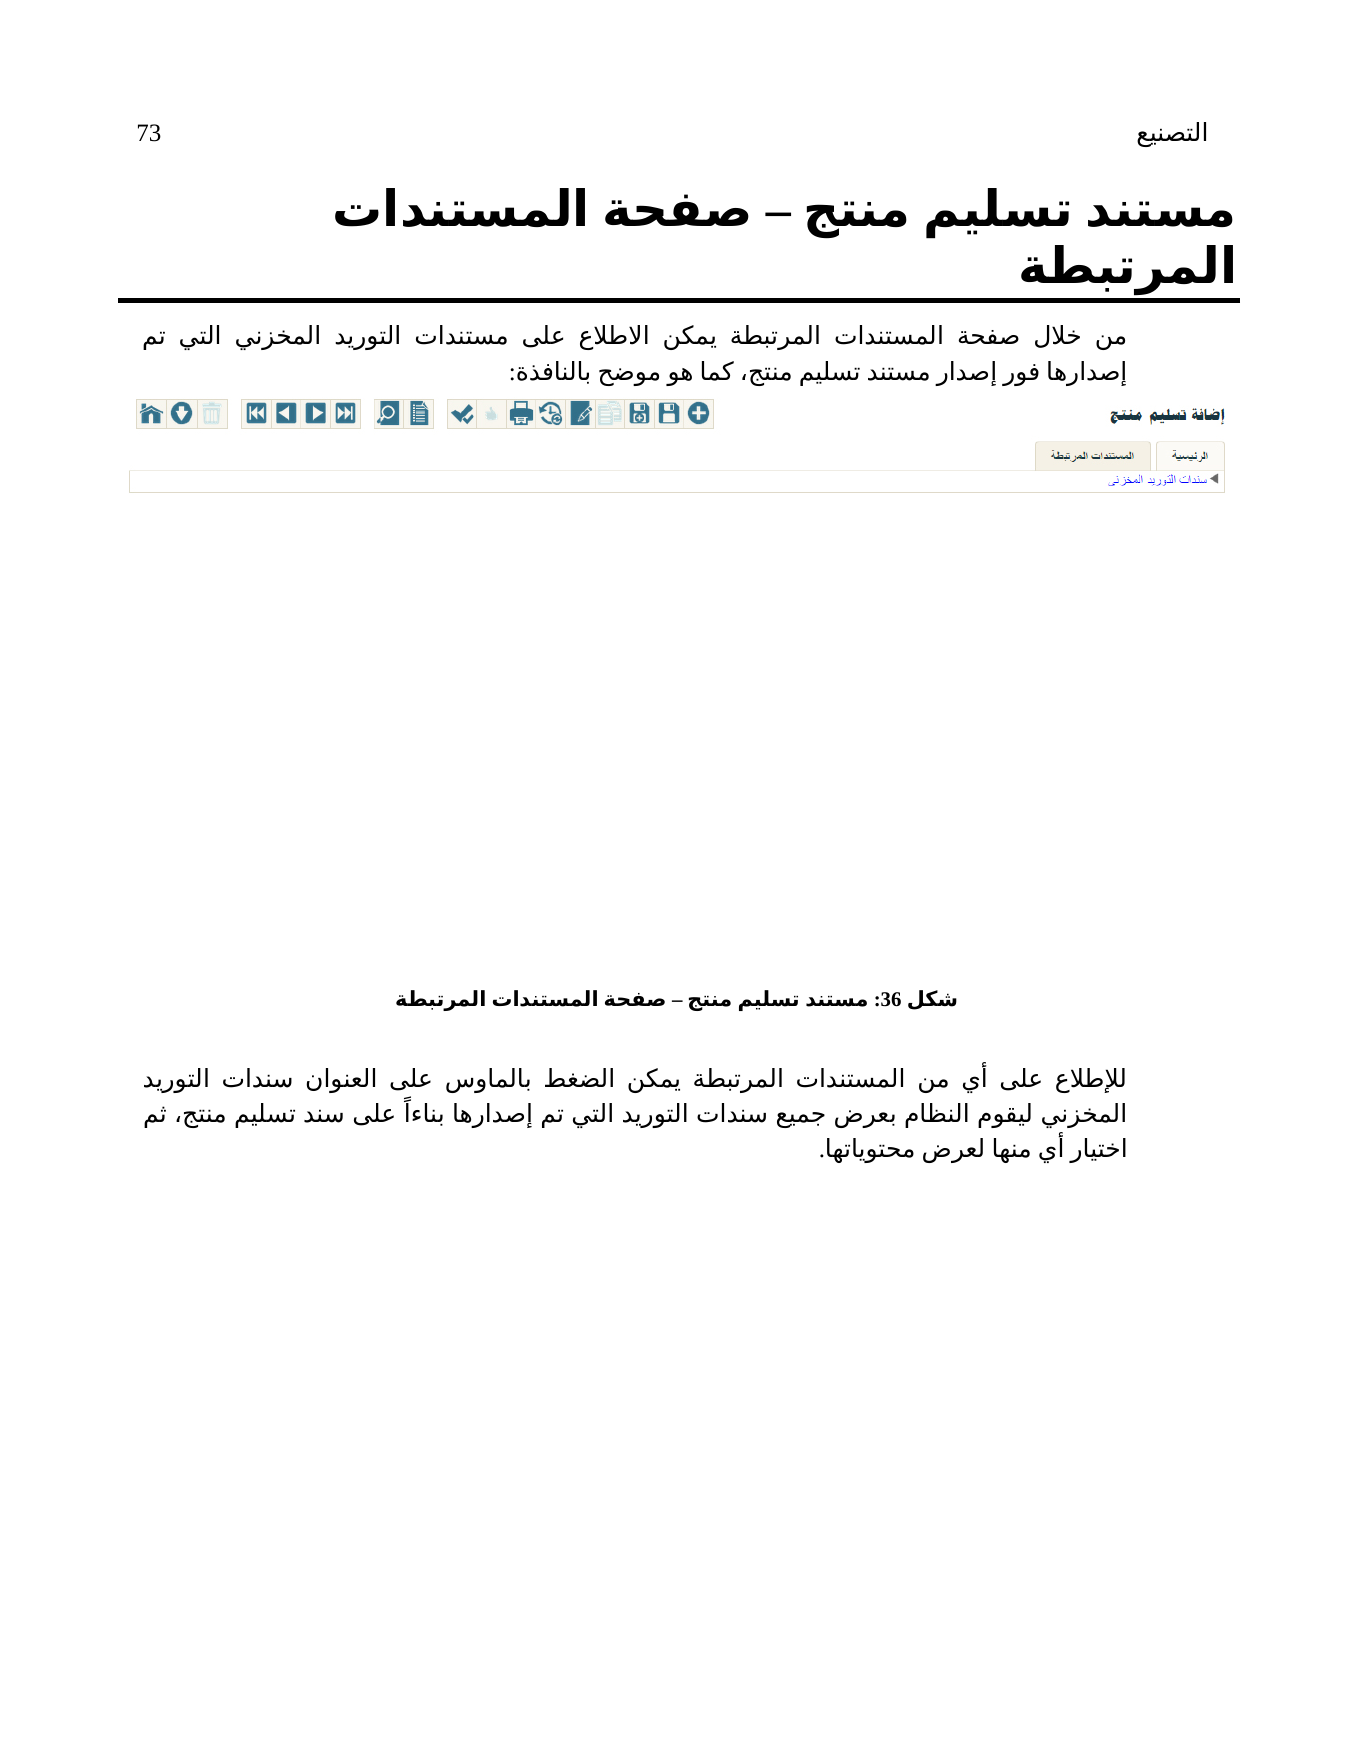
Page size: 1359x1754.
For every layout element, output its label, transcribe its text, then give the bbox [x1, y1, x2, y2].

text للإطلاع على أي من المستندات المرتبطة يمكن الضغط بالماوس على العنوان سندات التوريد المخزني ليقوم النظام بعرض جميع سندات التوريد التي تم إصدارها بناءاً على سند تسليم منتج، ثم اختيار أي منها لعرض محتوياتها. [142, 1057, 1128, 1163]
text مستند تسليم منتج – صفحة المستندات المرتبطة [118, 177, 1240, 298]
text شكل 36: مستند تسليم منتج – صفحة المستندات المرتبطة [122, 987, 1231, 1011]
picture [128, 397, 1225, 987]
text من خلال صفحة المستندات المرتبطة يمكن الاطلاع على مستندات التوريد المخزني التي تم إصدارها فور إصدار مستند تسليم منتج، كما هو موضح بالنافذة: [142, 315, 1128, 386]
